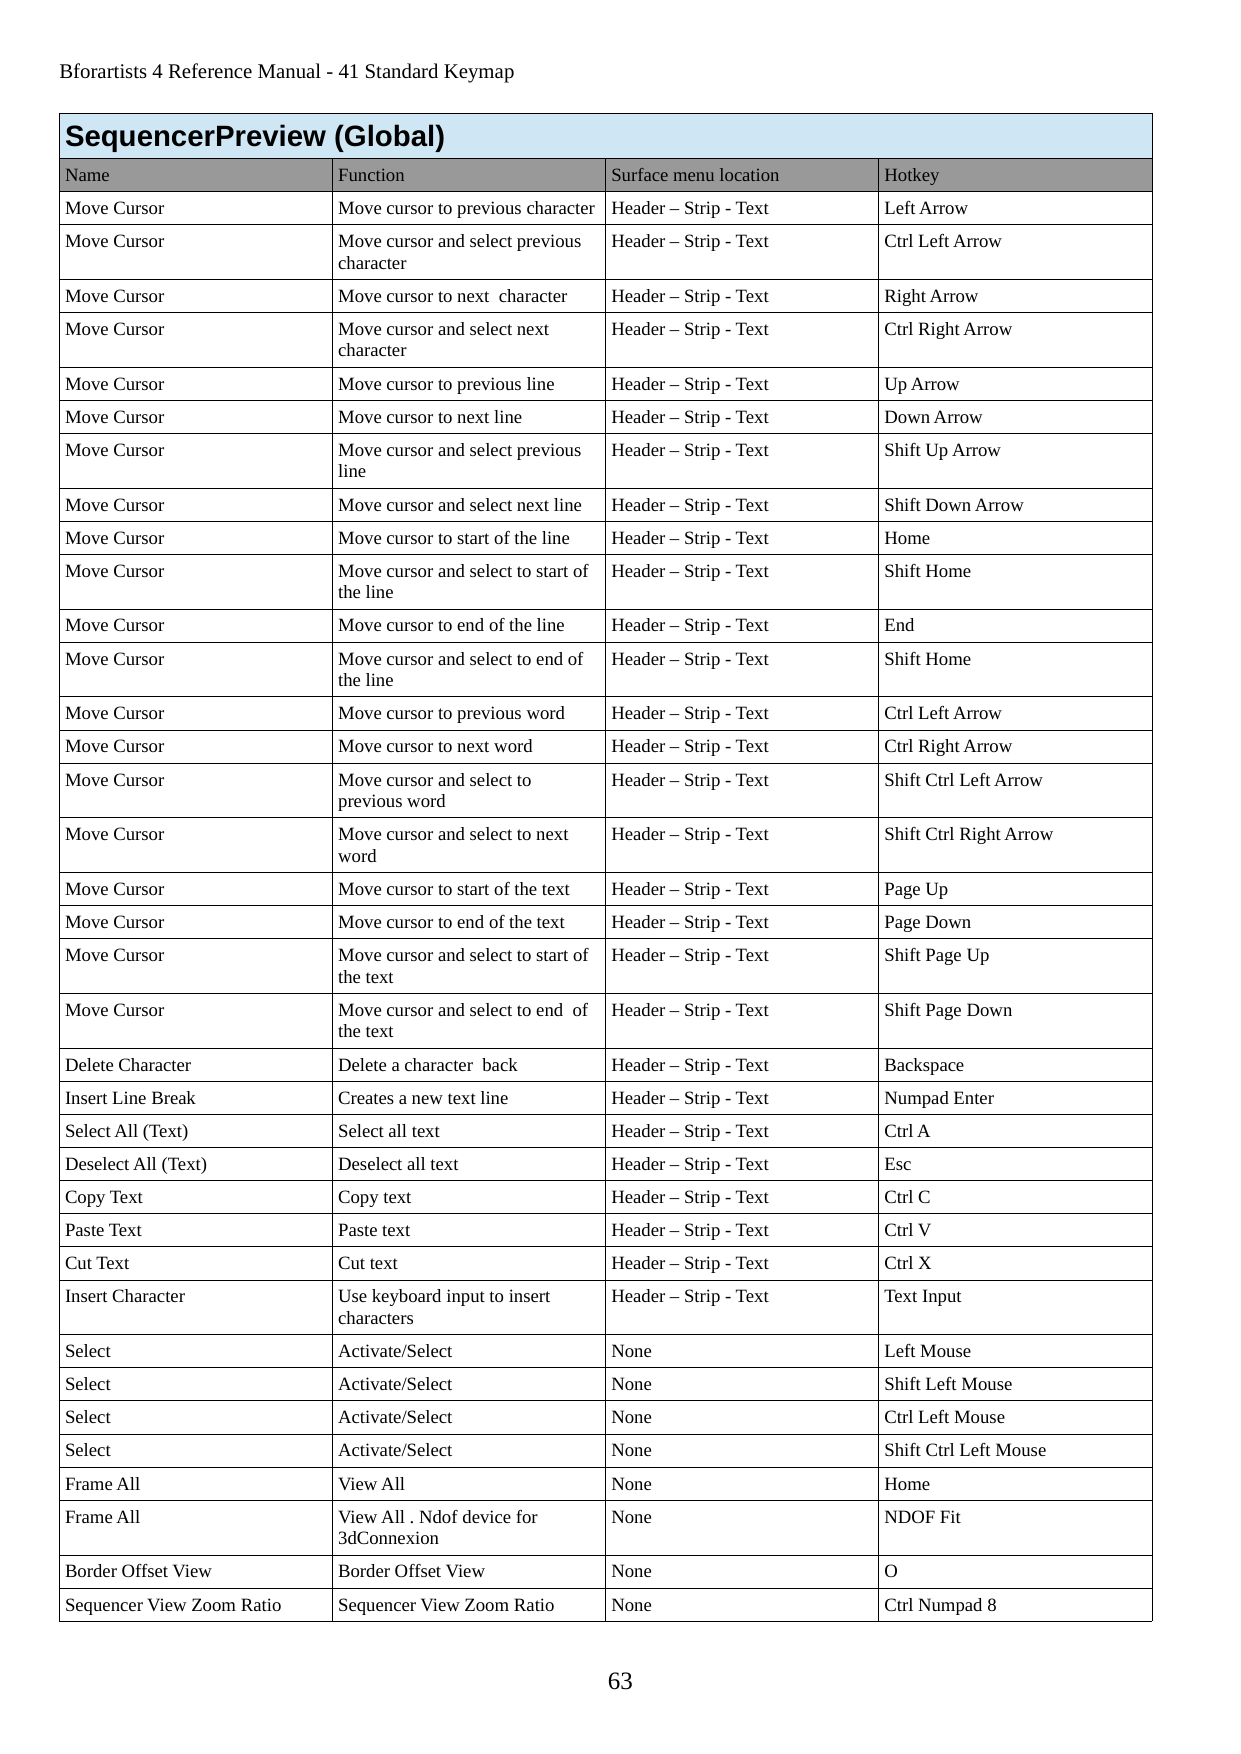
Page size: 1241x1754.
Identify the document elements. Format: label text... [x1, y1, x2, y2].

table_cell Move cursor to previous word [333, 697, 605, 729]
table_cell Move Cursor [60, 610, 332, 642]
table_cell Insert Character [60, 1281, 332, 1334]
table_cell Move Cursor [60, 434, 332, 488]
table_cell Esc [879, 1148, 1152, 1180]
table_cell Move Cursor [60, 555, 332, 608]
table_cell Header – Strip - Text [606, 994, 878, 1048]
table_cell Header – Strip - Text [606, 643, 878, 696]
table_cell NDOF Fit [879, 1501, 1152, 1554]
table_cell Header – Strip - Text [606, 818, 878, 872]
table_cell Header – Strip - Text [606, 764, 878, 817]
table_cell Move Cursor [60, 313, 332, 367]
table_cell Activate/Select [333, 1368, 605, 1400]
table_cell Ctrl A [879, 1115, 1152, 1147]
table_cell Down Arrow [879, 401, 1152, 433]
table_cell Ctrl Left Arrow [879, 225, 1152, 279]
table_cell Shift Page Up [879, 939, 1152, 993]
table_cell Shift Home [879, 643, 1152, 696]
table_cell Ctrl Right Arrow [879, 731, 1152, 763]
table_cell Activate/Select [333, 1401, 605, 1433]
table_cell Header – Strip - Text [606, 368, 878, 400]
table_cell Frame All [60, 1468, 332, 1500]
table_cell Creates a new text line [333, 1082, 605, 1114]
table_cell Move cursor and select to next word [333, 818, 605, 872]
table_cell Header – Strip - Text [606, 939, 878, 993]
table_cell Move cursor to start of the line [333, 522, 605, 554]
table_cell Move Cursor [60, 489, 332, 521]
table_cell Shift Up Arrow [879, 434, 1152, 488]
table_cell Numpad Enter [879, 1082, 1152, 1114]
table_cell Shift Down Arrow [879, 489, 1152, 521]
table_cell Home [879, 522, 1152, 554]
table_cell Header – Strip - Text [606, 489, 878, 521]
table_cell Header – Strip - Text [606, 1049, 878, 1081]
table_cell None [606, 1335, 878, 1367]
table_cell Move cursor and select to start of the line [333, 555, 605, 608]
table_cell Move Cursor [60, 906, 332, 938]
table_cell Shift Left Mouse [879, 1368, 1152, 1400]
table_cell Home [879, 1468, 1152, 1500]
table_cell Header – Strip - Text [606, 280, 878, 312]
table_cell Move Cursor [60, 873, 332, 905]
table_cell Move cursor to end of the text [333, 906, 605, 938]
table_cell Select [60, 1368, 332, 1400]
table_cell Move Cursor [60, 401, 332, 433]
table_cell Select [60, 1335, 332, 1367]
table_cell Shift Ctrl Right Arrow [879, 818, 1152, 872]
table_cell Copy text [333, 1181, 605, 1213]
table_cell Delete a character back [333, 1049, 605, 1081]
table_cell Move cursor to previous line [333, 368, 605, 400]
table_cell Move Cursor [60, 764, 332, 817]
table_cell Move cursor and select next character [333, 313, 605, 367]
table_cell Move Cursor [60, 192, 332, 224]
table_cell Ctrl Right Arrow [879, 313, 1152, 367]
table_cell Paste text [333, 1214, 605, 1246]
table_cell Hotkey [879, 159, 1152, 191]
table_cell Ctrl V [879, 1214, 1152, 1246]
table_cell Ctrl Left Arrow [879, 697, 1152, 729]
table_cell Header – Strip - Text [606, 873, 878, 905]
table_cell Left Mouse [879, 1335, 1152, 1367]
table_cell O [879, 1556, 1152, 1588]
table_cell None [606, 1435, 878, 1467]
table_cell Header – Strip - Text [606, 610, 878, 642]
table_cell Move cursor and select to previous word [333, 764, 605, 817]
table_cell Move Cursor [60, 731, 332, 763]
table_cell Move cursor and select to start of the text [333, 939, 605, 993]
table_cell Ctrl X [879, 1247, 1152, 1279]
table_cell Use keyboard input to insert characters [333, 1281, 605, 1334]
table_cell Paste Text [60, 1214, 332, 1246]
table_cell Header – Strip - Text [606, 522, 878, 554]
table_cell Header – Strip - Text [606, 555, 878, 608]
table_cell Select [60, 1435, 332, 1467]
table_cell Move Cursor [60, 522, 332, 554]
table_cell Shift Home [879, 555, 1152, 608]
table_cell Ctrl Numpad 8 [879, 1589, 1152, 1621]
table_cell Move cursor and select to end of the text [333, 994, 605, 1048]
table_cell Move cursor to start of the text [333, 873, 605, 905]
table_cell Select all text [333, 1115, 605, 1147]
table_cell Header – Strip - Text [606, 697, 878, 729]
table_cell Border Offset View [333, 1556, 605, 1588]
table_cell Move Cursor [60, 697, 332, 729]
table_cell Sequencer View Zoom Ratio [60, 1589, 332, 1621]
table_cell Move Cursor [60, 280, 332, 312]
table_cell Header – Strip - Text [606, 906, 878, 938]
table_cell Shift Ctrl Left Arrow [879, 764, 1152, 817]
table_cell Header – Strip - Text [606, 731, 878, 763]
table_cell Shift Ctrl Left Mouse [879, 1435, 1152, 1467]
table_cell Shift Page Down [879, 994, 1152, 1048]
table_cell Left Arrow [879, 192, 1152, 224]
table_cell Header – Strip - Text [606, 1214, 878, 1246]
table_cell Move cursor and select previous line [333, 434, 605, 488]
table_cell Surface menu location [606, 159, 878, 191]
table_cell Deselect all text [333, 1148, 605, 1180]
table_cell Page Up [879, 873, 1152, 905]
table_cell None [606, 1556, 878, 1588]
table_cell Move Cursor [60, 225, 332, 279]
table_cell Copy Text [60, 1181, 332, 1213]
table_cell Cut Text [60, 1247, 332, 1279]
table_cell View All [333, 1468, 605, 1500]
table_cell Backspace [879, 1049, 1152, 1081]
table_cell Move cursor to next word [333, 731, 605, 763]
table_cell Ctrl Left Mouse [879, 1401, 1152, 1433]
table_cell Move cursor and select next line [333, 489, 605, 521]
table_cell Up Arrow [879, 368, 1152, 400]
table_cell Insert Line Break [60, 1082, 332, 1114]
table_cell None [606, 1501, 878, 1554]
table_cell None [606, 1589, 878, 1621]
table_cell End [879, 610, 1152, 642]
table_cell Header – Strip - Text [606, 1148, 878, 1180]
table_cell Move Cursor [60, 939, 332, 993]
table_cell Border Offset View [60, 1556, 332, 1588]
table_cell Header – Strip - Text [606, 1115, 878, 1147]
table_cell Select All (Text) [60, 1115, 332, 1147]
table_cell Frame All [60, 1501, 332, 1554]
table_cell None [606, 1468, 878, 1500]
table_cell Page Down [879, 906, 1152, 938]
table_cell Name [60, 159, 332, 191]
table_cell Delete Character [60, 1049, 332, 1081]
table_cell Activate/Select [333, 1335, 605, 1367]
table_cell Activate/Select [333, 1435, 605, 1467]
table_cell Move cursor to end of the line [333, 610, 605, 642]
table_cell Ctrl C [879, 1181, 1152, 1213]
table_cell None [606, 1401, 878, 1433]
table_cell Sequencer View Zoom Ratio [333, 1589, 605, 1621]
table_cell Move Cursor [60, 643, 332, 696]
table_cell Move cursor and select to end of the line [333, 643, 605, 696]
table_cell Header – Strip - Text [606, 401, 878, 433]
table_cell Move Cursor [60, 818, 332, 872]
table_cell Right Arrow [879, 280, 1152, 312]
table_cell Move Cursor [60, 368, 332, 400]
table_cell Select [60, 1401, 332, 1433]
table_cell Cut text [333, 1247, 605, 1279]
table_cell Function [333, 159, 605, 191]
table_cell Header – Strip - Text [606, 1181, 878, 1213]
table_cell Header – Strip - Text [606, 1082, 878, 1114]
table_cell Move cursor to next character [333, 280, 605, 312]
table_cell Move cursor to previous character [333, 192, 605, 224]
table_cell Header – Strip - Text [606, 434, 878, 488]
table_cell Move cursor and select previous character [333, 225, 605, 279]
table_cell Header – Strip - Text [606, 1247, 878, 1279]
table_cell View All . Ndof device for 3dConnexion [333, 1501, 605, 1554]
table_cell Move Cursor [60, 994, 332, 1048]
table_cell Move cursor to next line [333, 401, 605, 433]
table_cell Deselect All (Text) [60, 1148, 332, 1180]
table_cell Header – Strip - Text [606, 225, 878, 279]
table_header SequencerPreview (Global) [60, 114, 1152, 158]
table_cell Header – Strip - Text [606, 1281, 878, 1334]
table_cell Header – Strip - Text [606, 192, 878, 224]
table_cell Header – Strip - Text [606, 313, 878, 367]
table_cell None [606, 1368, 878, 1400]
table_cell Text Input [879, 1281, 1152, 1334]
